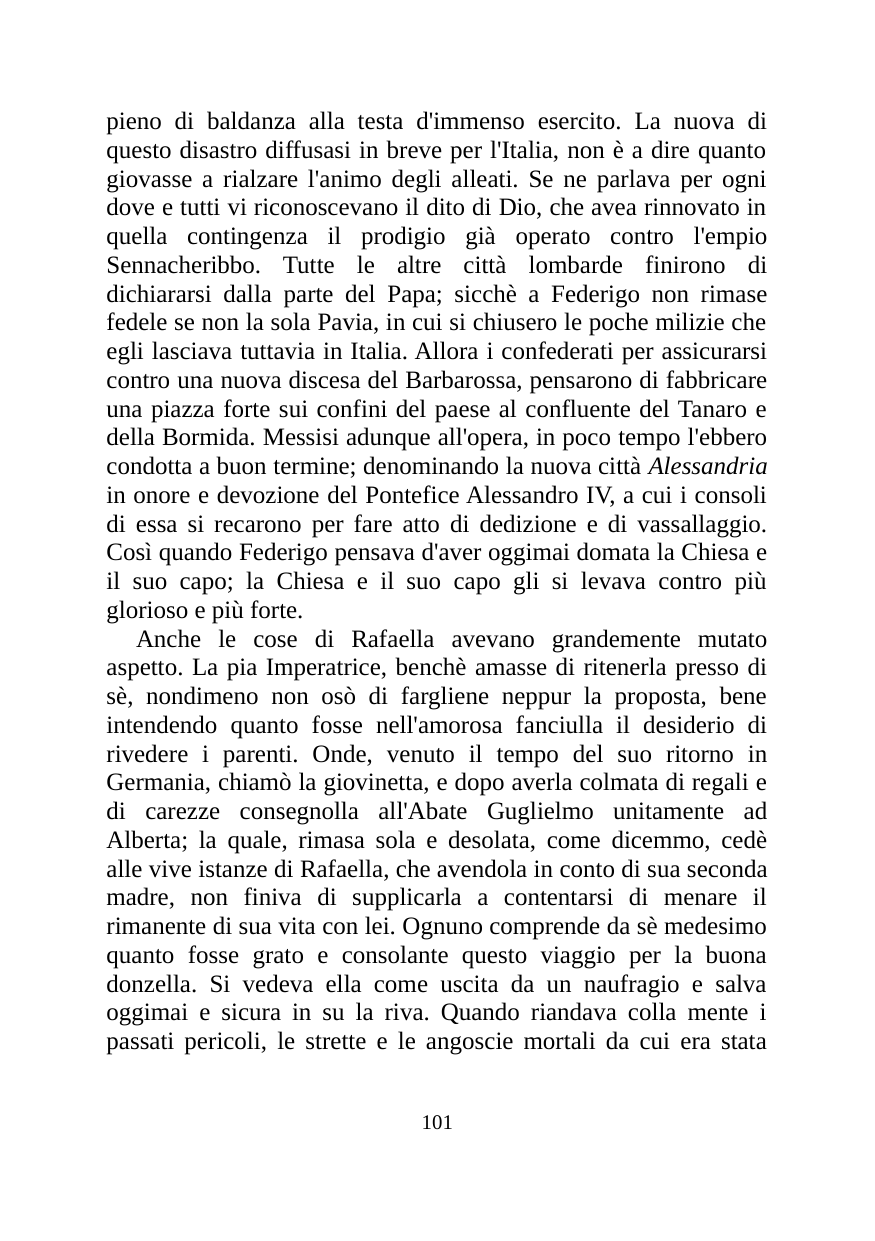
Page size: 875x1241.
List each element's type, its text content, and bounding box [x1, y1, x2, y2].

text Anche le cose di Rafaella avevano grandemente mutato aspetto. La pia Imperatrice, benchè amasse di ritenerla presso di sè, nondimeno non osò di fargliene neppur la proposta, bene intendendo quanto fosse nell'amorosa fanciulla il desiderio di rivedere i parenti. Onde, venuto il tempo del suo ritorno in Germania, chiamò la giovinetta, e dopo averla colmata di regali e di carezze consegnolla all'Abate Guglielmo unitamente ad Alberta; la quale, rimasa sola e desolata, come dicemmo, cedè alle vive istanze di Rafaella, che avendola in conto di sua seconda madre, non finiva di supplicarla a contentarsi di menare il rimanente di sua vita con lei. Ognuno comprende da sè medesimo quanto fosse grato e consolante questo viaggio per la buona donzella. Si vedeva ella come uscita da un naufragio e salva oggimai e sicura in su la riva. Quando riandava colla mente i passati pericoli, le strette e le angoscie mortali da cui era stata [106, 624, 768, 1055]
text pieno di baldanza alla testa d'immenso esercito. La nuova di questo disastro diffusasi in breve per l'Italia, non è a dire quanto giovasse a rialzare l'animo degli alleati. Se ne parlava per ogni dove e tutti vi riconoscevano il dito di Dio, che avea rinnovato in quella contingenza il prodigio già operato contro l'empio Sennacheribbo. Tutte le altre città lombarde finirono di dichiararsi dalla parte del Papa; sicchè a Federigo non rimase fedele se non la sola Pavia, in cui si chiusero le poche milizie che egli lasciava tuttavia in Italia. Allora i confederati per assicurarsi contro una nuova discesa del Barbarossa, pensarono di fabbricare una piazza forte sui confini del paese al confluente del Tanaro e della Bormida. Messisi adunque all'opera, in poco tempo l'ebbero condotta a buon termine; denominando la nuova città Alessandria in onore e devozione del Pontefice Alessandro IV, a cui i consoli di essa si recarono per fare atto di dedizione e di vassallaggio. Così quando Federigo pensava d'aver oggimai domata la Chiesa e il suo capo; la Chiesa e il suo capo gli si levava contro più glorioso e più forte. [106, 106, 768, 624]
